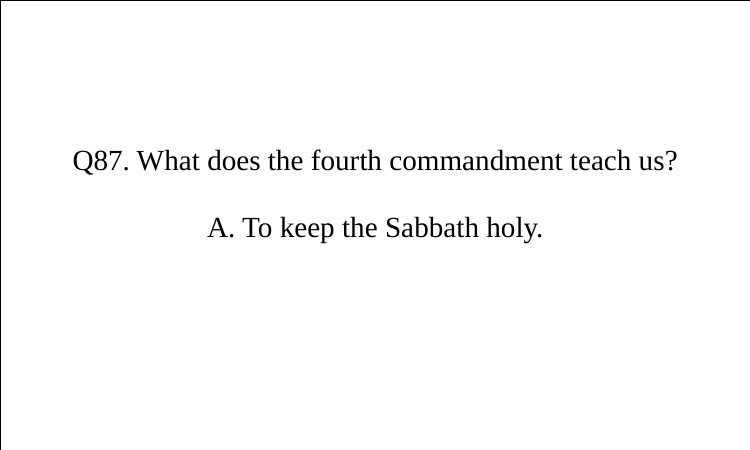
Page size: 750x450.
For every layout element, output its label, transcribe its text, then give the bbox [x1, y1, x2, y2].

text Q87. What does the fourth commandment teach us? A. To keep the Sabbath holy. [1, 9, 750, 244]
